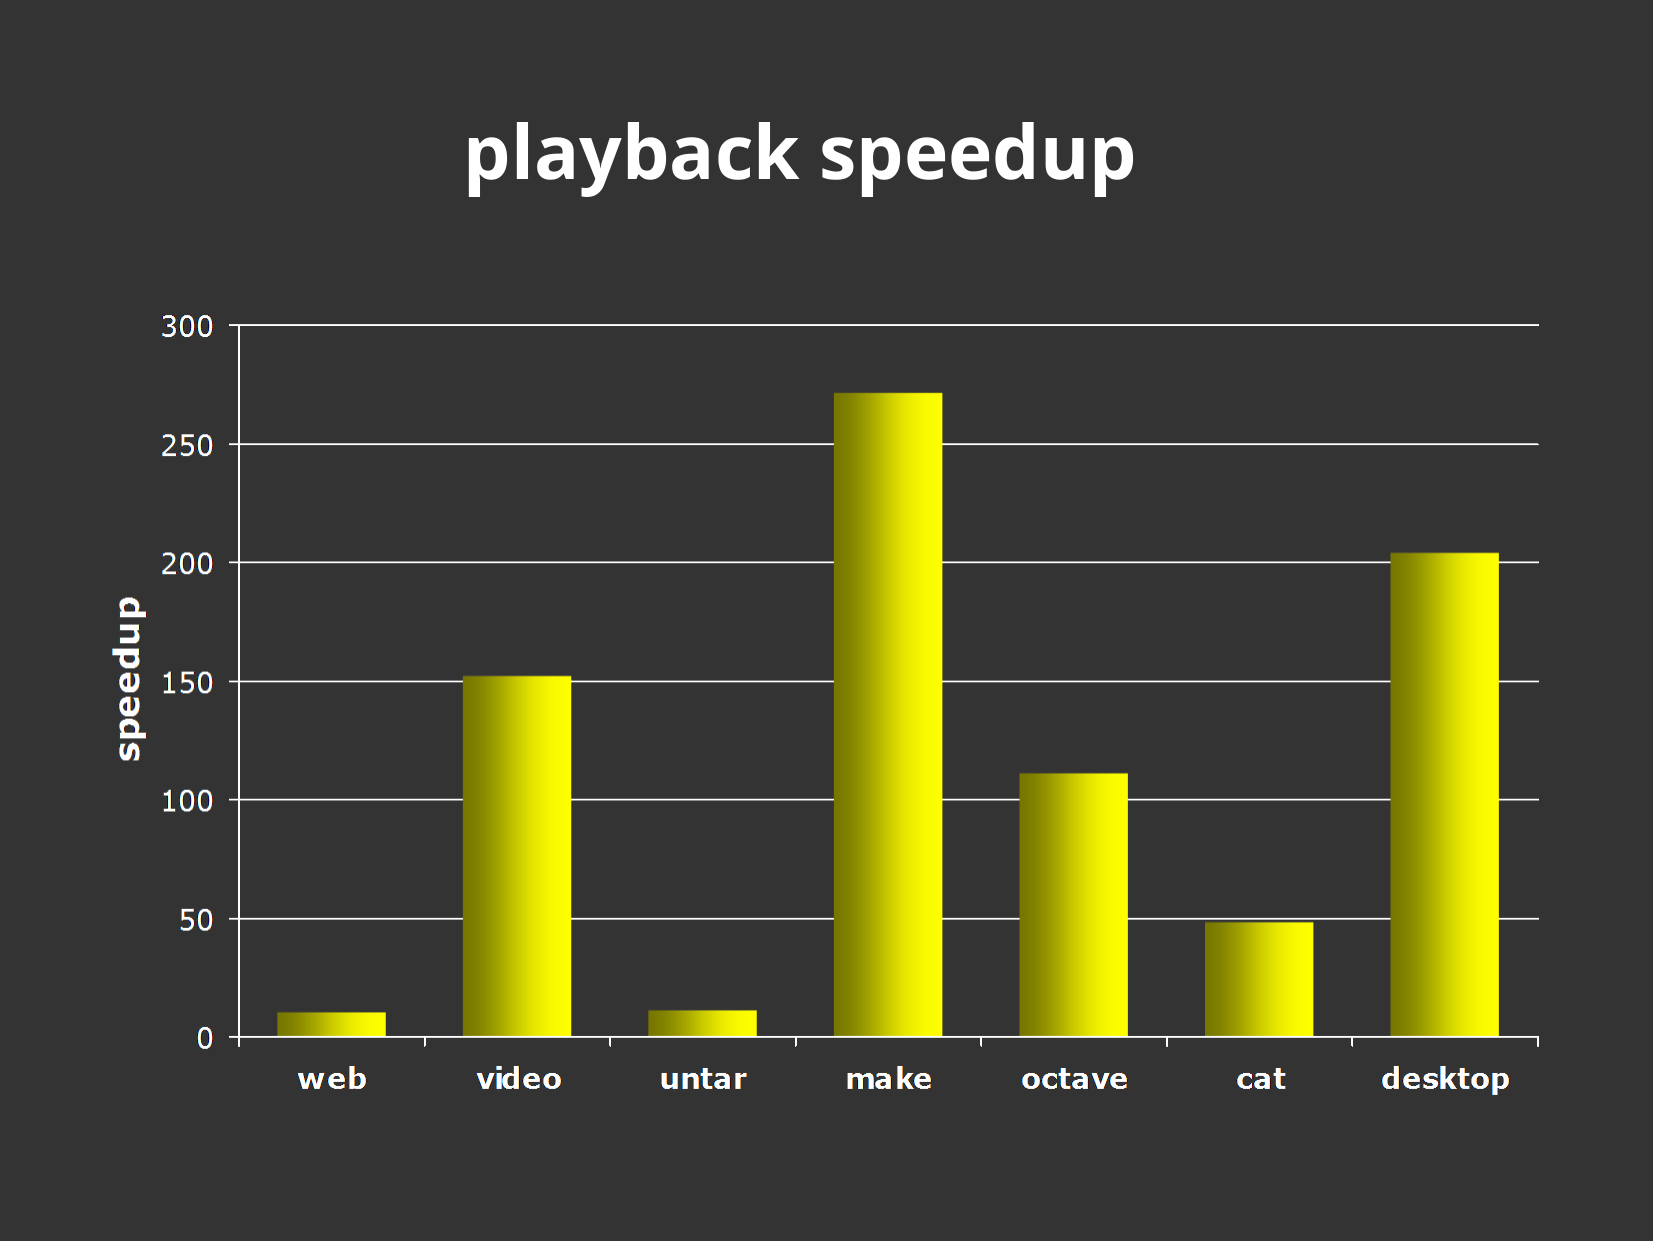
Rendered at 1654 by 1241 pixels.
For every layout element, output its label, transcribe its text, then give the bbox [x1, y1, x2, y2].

text_box playback speedup [463, 99, 1255, 187]
picture [65, 274, 1567, 1130]
